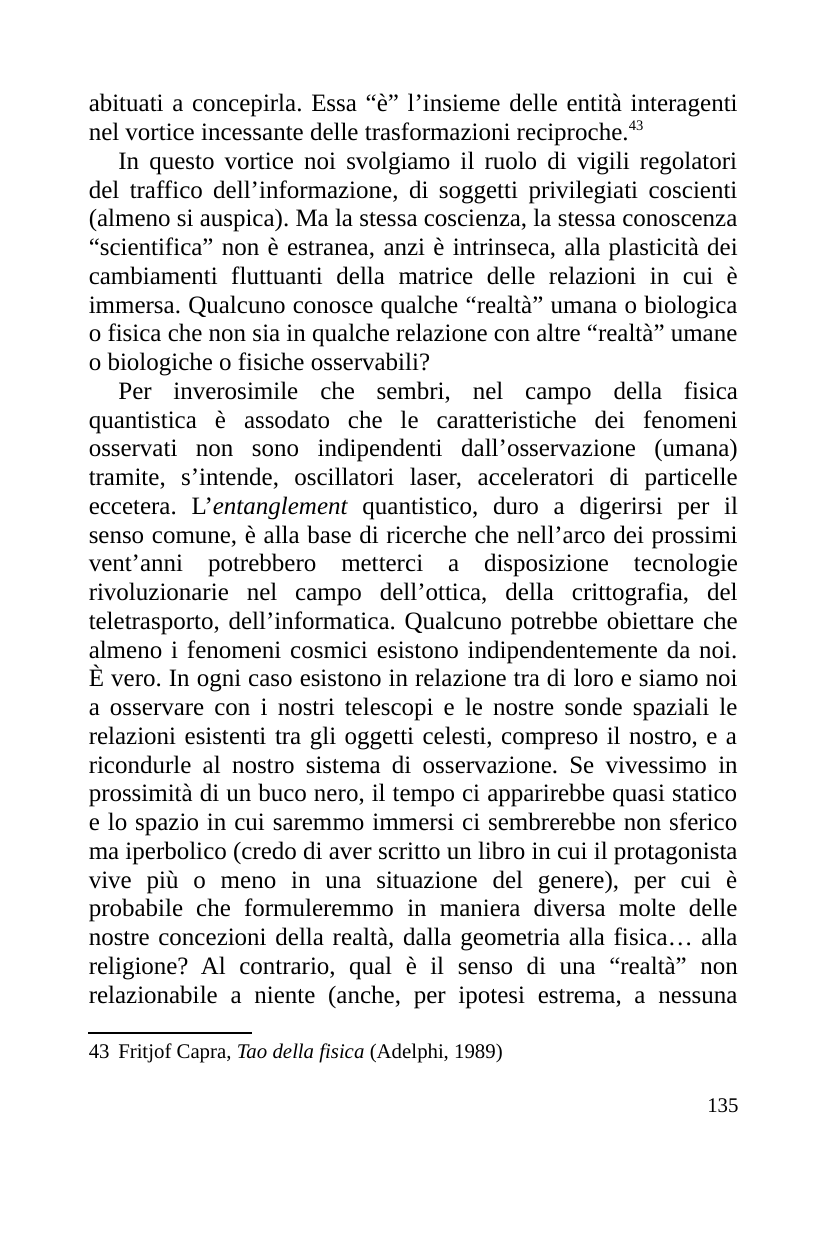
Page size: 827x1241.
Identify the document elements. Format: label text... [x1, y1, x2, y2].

text In questo vortice noi svolgiamo il ruolo di vigili regolatori del traffico dell’informazione, di soggetti privilegiati coscienti (almeno si auspica). Ma la stessa coscienza, la stessa conoscenza “scientifica” non è estranea, anzi è intrinseca, alla plasticità dei cambiamenti fluttuanti della matrice delle relazioni in cui è immersa. Qualcuno conosce qualche “realtà” umana o biologica o fisica che non sia in qualche relazione con altre “realtà” umane o biologiche o fisiche osservabili? [88, 146, 738, 376]
text Per inverosimile che sembri, nel campo della fisica quantistica è assodato che le caratteristiche dei fenomeni osservati non sono indipendenti dall’osservazione (umana) tramite, s’intende, oscillatori laser, acceleratori di particelle eccetera. L’entanglement quantistico, duro a digerirsi per il senso comune, è alla base di ricerche che nell’arco dei prossimi vent’anni potrebbero metterci a disposizione tecnologie rivoluzionarie nel campo dell’ottica, della crittografia, del teletrasporto, dell’informatica. Qualcuno potrebbe obiettare che almeno i fenomeni cosmici esistono indipendentemente da noi. è vero. In ogni caso esistono in relazione tra di loro e siamo noi a osservare con i nostri telescopi e le nostre sonde spaziali le relazioni esistenti tra gli oggetti celesti, compreso il nostro, e a ricondurle al nostro sistema di osservazione. Se vivessimo in prossimità di un buco nero, il tempo ci apparirebbe quasi statico e lo spazio in cui saremmo immersi ci sembrerebbe non sferico ma iperbolico (credo di aver scritto un libro in cui il protagonista vive più o meno in una situazione del genere), per cui è probabile che formuleremmo in maniera diversa molte delle nostre concezioni della realtà, dalla geometria alla fisica… alla religione? Al contrario, qual è il senso di una “realtà” non relazionabile a niente (anche, per ipotesi estrema, a nessuna [88, 376, 738, 1008]
text Fritjof Capra, Tao della fisica (Adelphi, 1989) [88, 1039, 738, 1063]
text abituati a concepirla. Essa “è” l’insieme delle entità interagenti nel vortice incessante delle trasformazioni reciproche. [88, 88, 738, 146]
